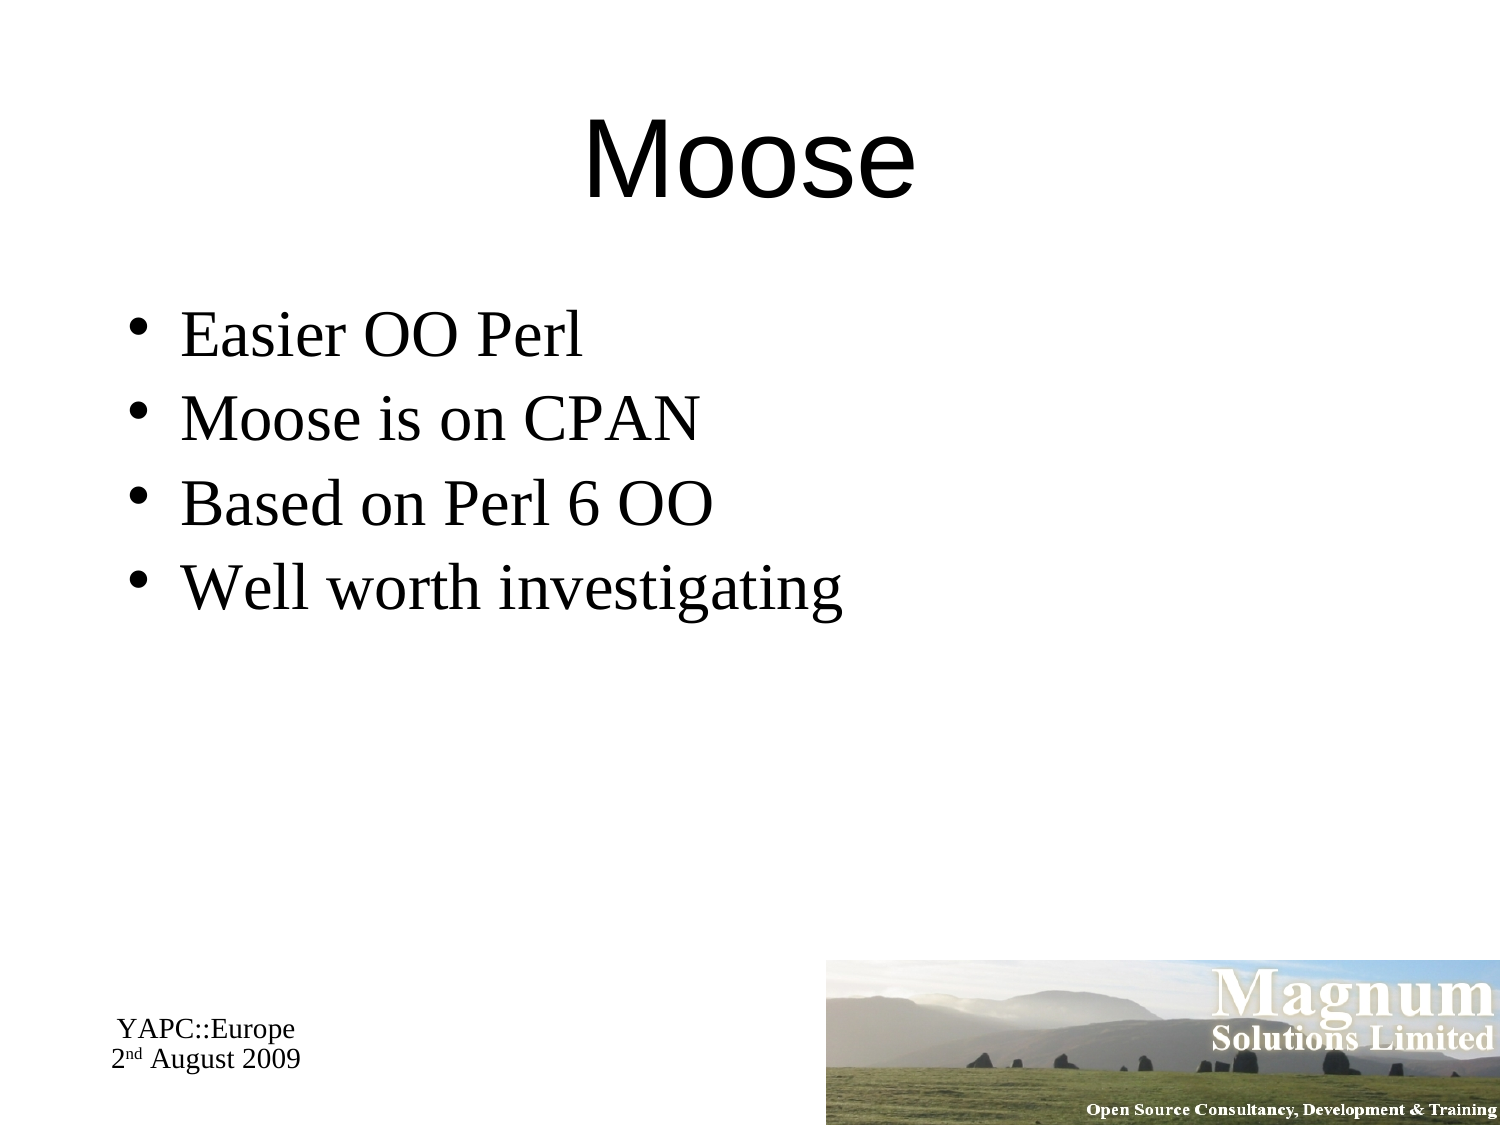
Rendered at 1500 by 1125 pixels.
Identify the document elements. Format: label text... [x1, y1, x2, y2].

list Easier OO Perl Moose is on CPAN Based on Perl 6 OO Well worth investigating [110, 312, 1391, 1006]
title Moose [110, 26, 1391, 288]
picture [826, 960, 1500, 1125]
